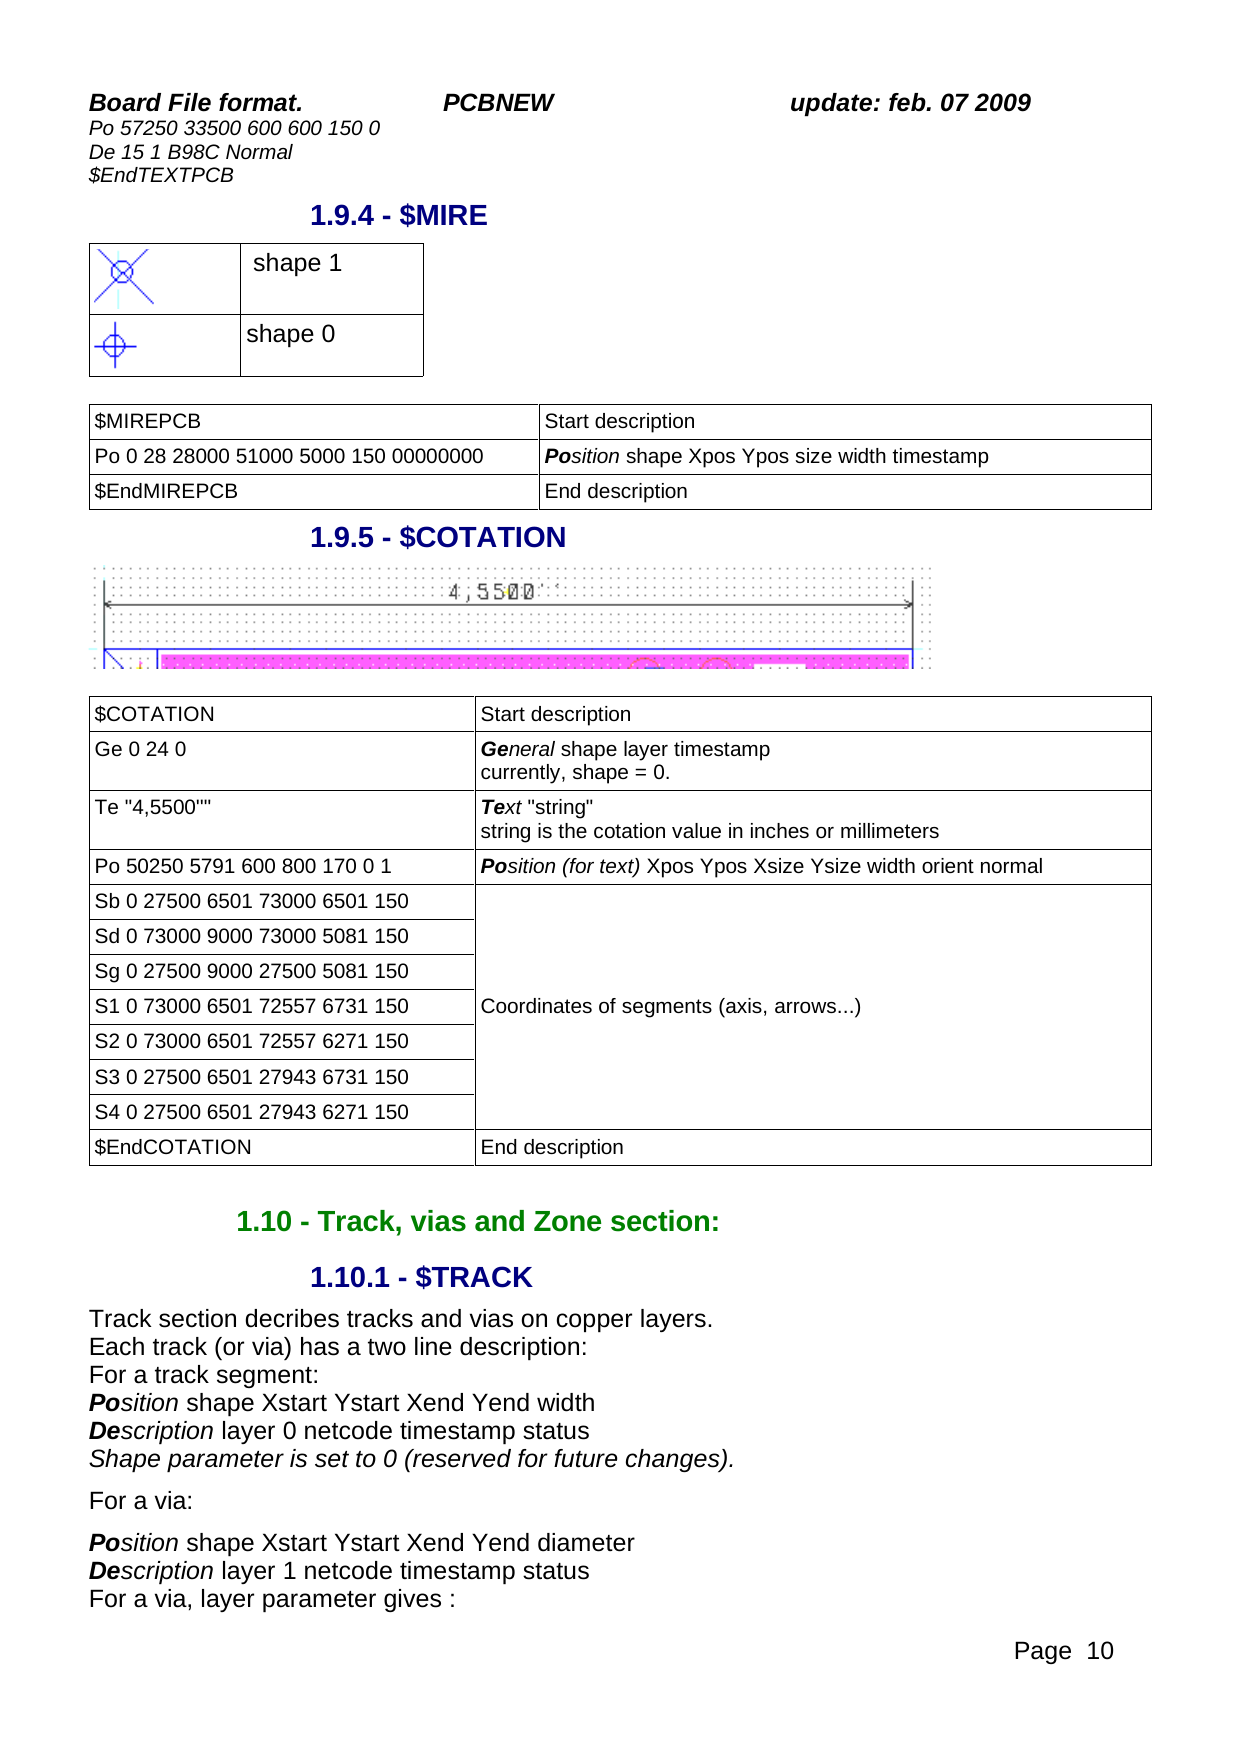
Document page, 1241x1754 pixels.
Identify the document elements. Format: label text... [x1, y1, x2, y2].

table_cell S1 0 73000 6501 72557 6731 150 [90, 990, 474, 1024]
text De 15 1 B98C Normal [88, 140, 1152, 164]
text Each track (or via) has a two line description: [88, 1333, 1152, 1361]
table_header $COTATION [90, 697, 474, 731]
text For a via: [88, 1487, 1152, 1515]
table_cell Position (for text) Xpos Ypos Xsize Ysize width orient normal [476, 850, 1151, 884]
table_cell Sd 0 73000 9000 73000 5081 150 [90, 920, 474, 954]
table_header Start description [476, 697, 1151, 731]
table_cell Position shape Xpos Ypos size width timestamp [540, 440, 1151, 474]
table_cell Sg 0 27500 9000 27500 5081 150 [90, 955, 474, 989]
table_cell $EndCOTATION [90, 1130, 474, 1165]
text $EndTEXTPCB [88, 164, 1152, 187]
picture [94, 249, 154, 309]
table_cell Po 0 28 28000 51000 5000 150 00000000 [90, 440, 538, 474]
text For a via, layer parameter gives : [88, 1585, 1152, 1613]
table_header Start description [540, 405, 1151, 439]
table_cell shape 0 [241, 315, 423, 376]
table_cell Po 50250 5791 600 800 170 0 1 [90, 850, 474, 884]
text Position shape Xstart Ystart Xend Yend diameter [88, 1529, 1152, 1557]
table_header [90, 244, 240, 314]
text For a track segment: [88, 1361, 1152, 1389]
text Description layer 1 netcode timestamp status [88, 1557, 1152, 1585]
table_cell S4 0 27500 6501 27943 6271 150 [90, 1095, 474, 1129]
text Position shape Xstart Ystart Xend Yend width [88, 1389, 1152, 1417]
subtitle $TRACK [236, 1261, 1152, 1293]
table_cell Te "4,5500''" [90, 791, 474, 849]
table_cell End description [476, 1130, 1151, 1165]
text Shape parameter is set to 0 (reserved for future changes). [88, 1445, 1152, 1473]
table_cell Text "string" string is the cotation value in inches or millimeters [476, 791, 1151, 849]
table_cell [90, 315, 240, 376]
table_cell $EndMIREPCB [90, 475, 538, 509]
picture [94, 320, 140, 370]
table_cell End description [540, 475, 1151, 509]
text Track section decribes tracks and vias on copper layers. [88, 1305, 1152, 1333]
table_header shape 1 [241, 244, 423, 314]
table_header Sb 0 27500 6501 73000 6501 150 [90, 885, 474, 919]
subtitle $MIRE [236, 199, 1152, 231]
table_cell S3 0 27500 6501 27943 6731 150 [90, 1060, 474, 1094]
table_cell General shape layer timestamp currently, shape = 0. [476, 732, 1151, 790]
table_cell Coordinates of segments (axis, arrows...) [476, 885, 1151, 1129]
picture [88, 565, 931, 669]
text Description layer 0 netcode timestamp status [88, 1417, 1152, 1445]
table_cell S2 0 73000 6501 72557 6271 150 [90, 1025, 474, 1059]
text Po 57250 33500 600 600 150 0 [88, 117, 1152, 140]
table_header $MIREPCB [90, 405, 538, 439]
subtitle $COTATION [236, 521, 1152, 553]
subtitle Track, vias and Zone section: [162, 1204, 1152, 1237]
table_cell Ge 0 24 0 [90, 732, 474, 790]
